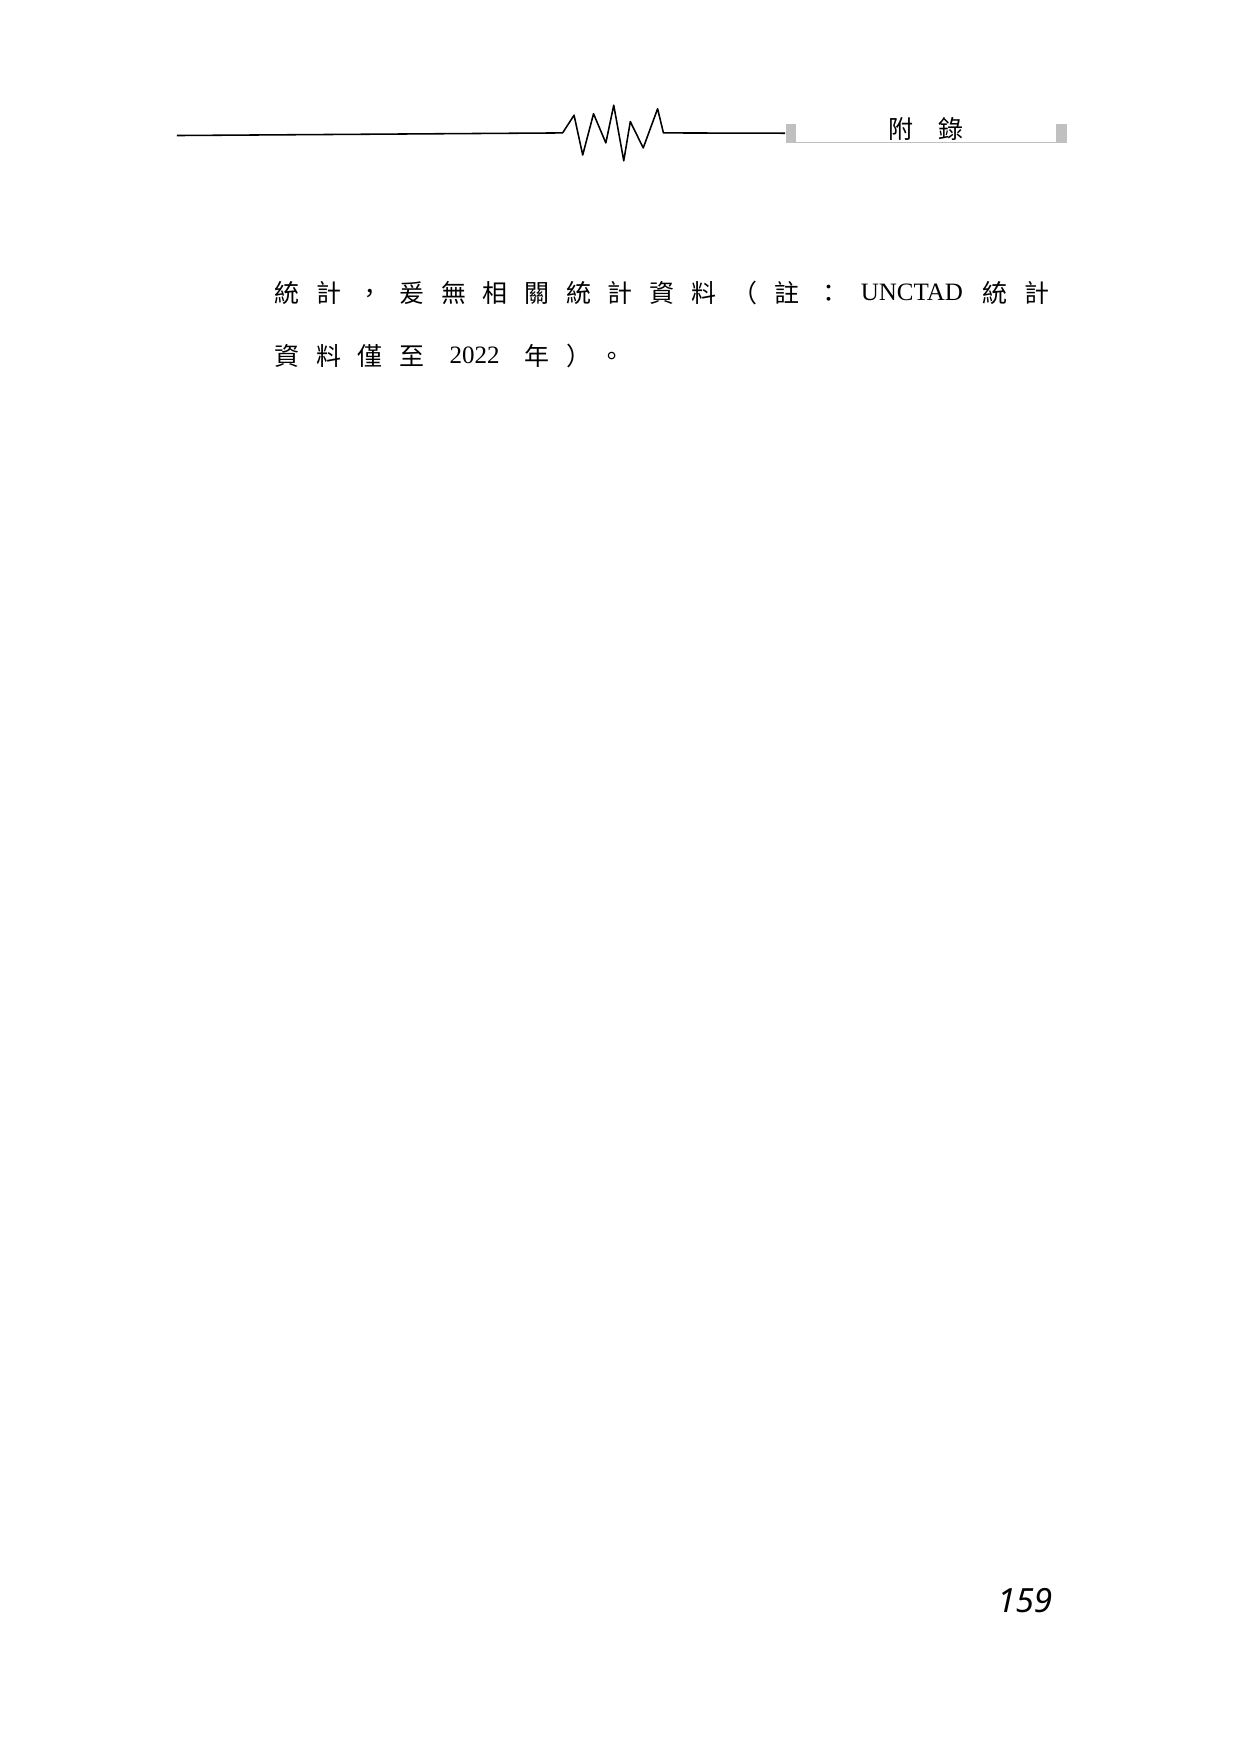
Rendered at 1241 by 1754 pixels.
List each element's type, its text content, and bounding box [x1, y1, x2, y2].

text 統計，爰無相關統計資料（註：UNCTAD統計資料僅至2022年）。 [183, 250, 1058, 375]
